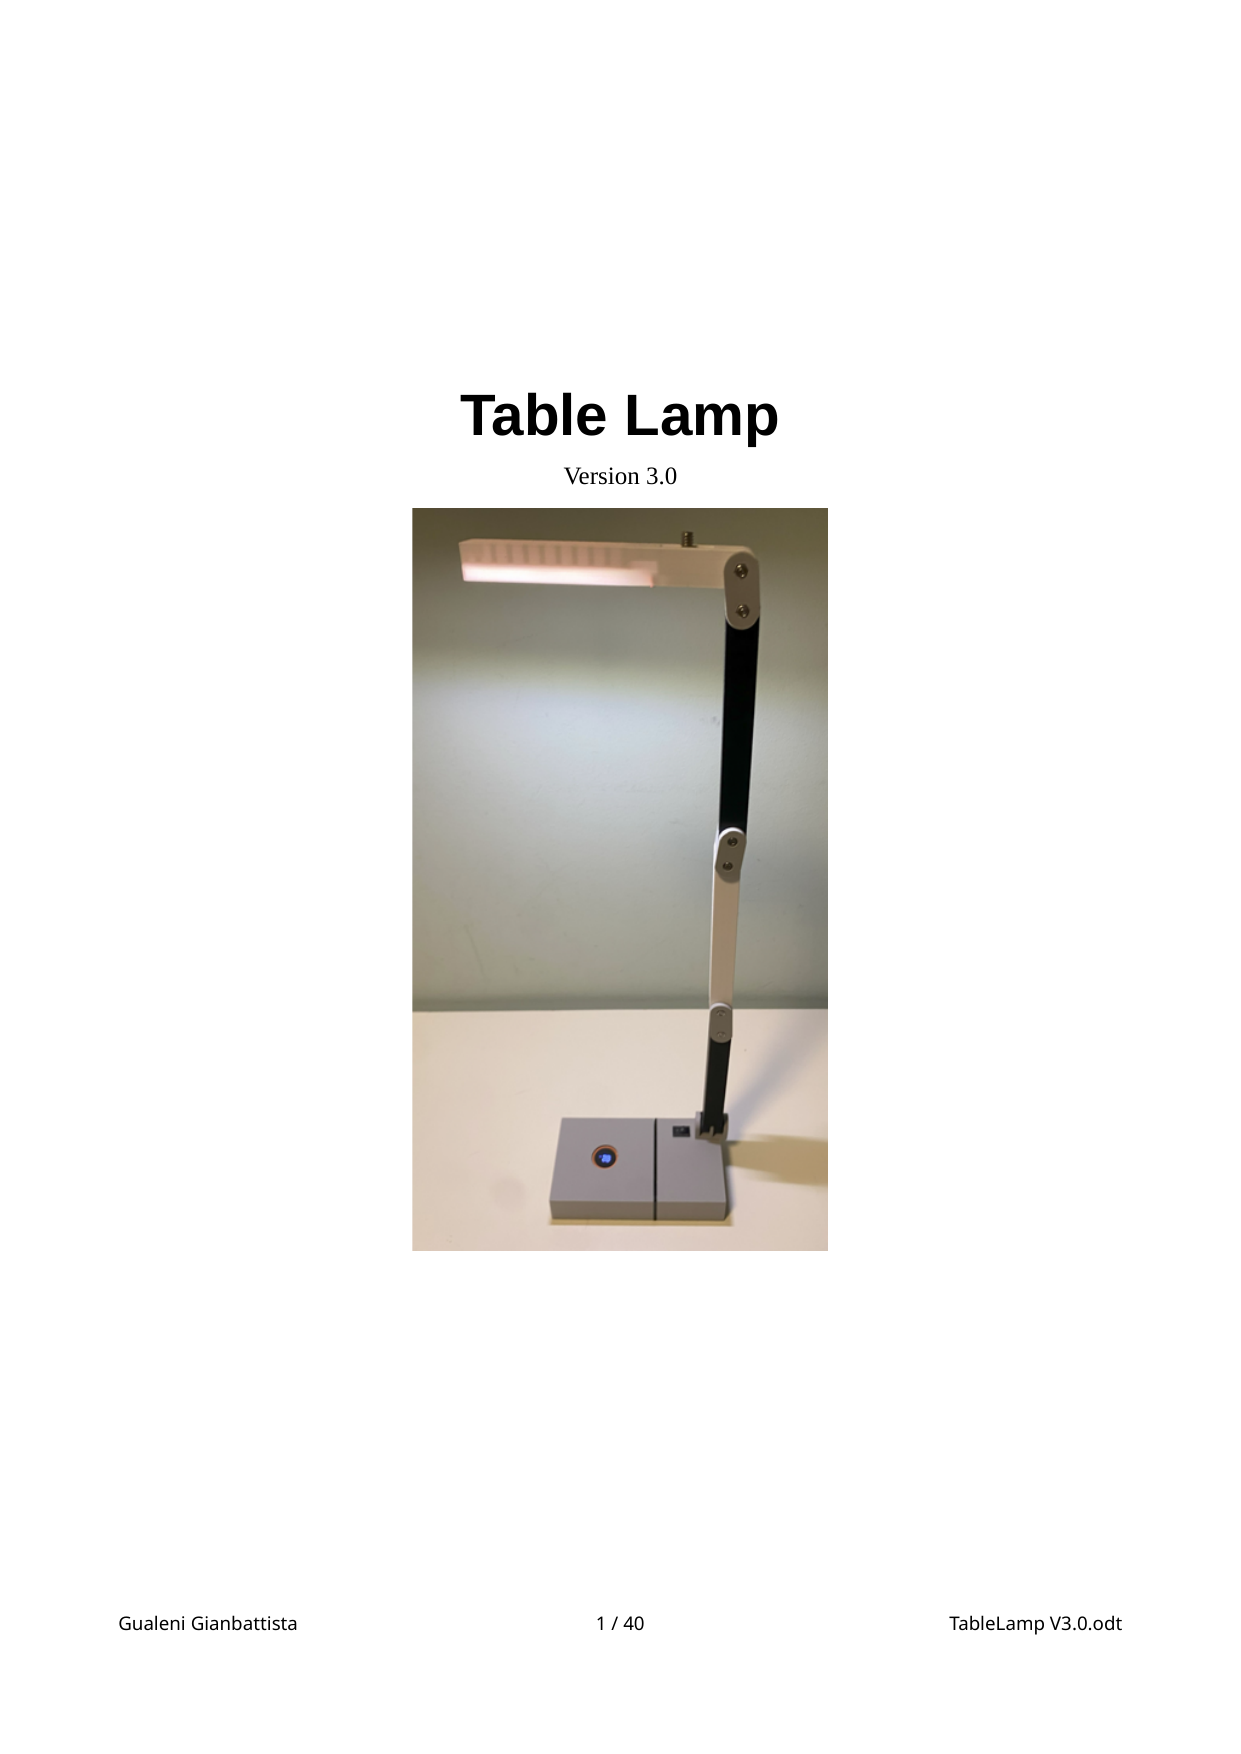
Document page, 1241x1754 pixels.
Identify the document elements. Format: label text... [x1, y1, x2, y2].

text Version 3.0 [118, 461, 1122, 489]
picture [412, 508, 828, 1251]
title Table Lamp [118, 381, 1122, 448]
